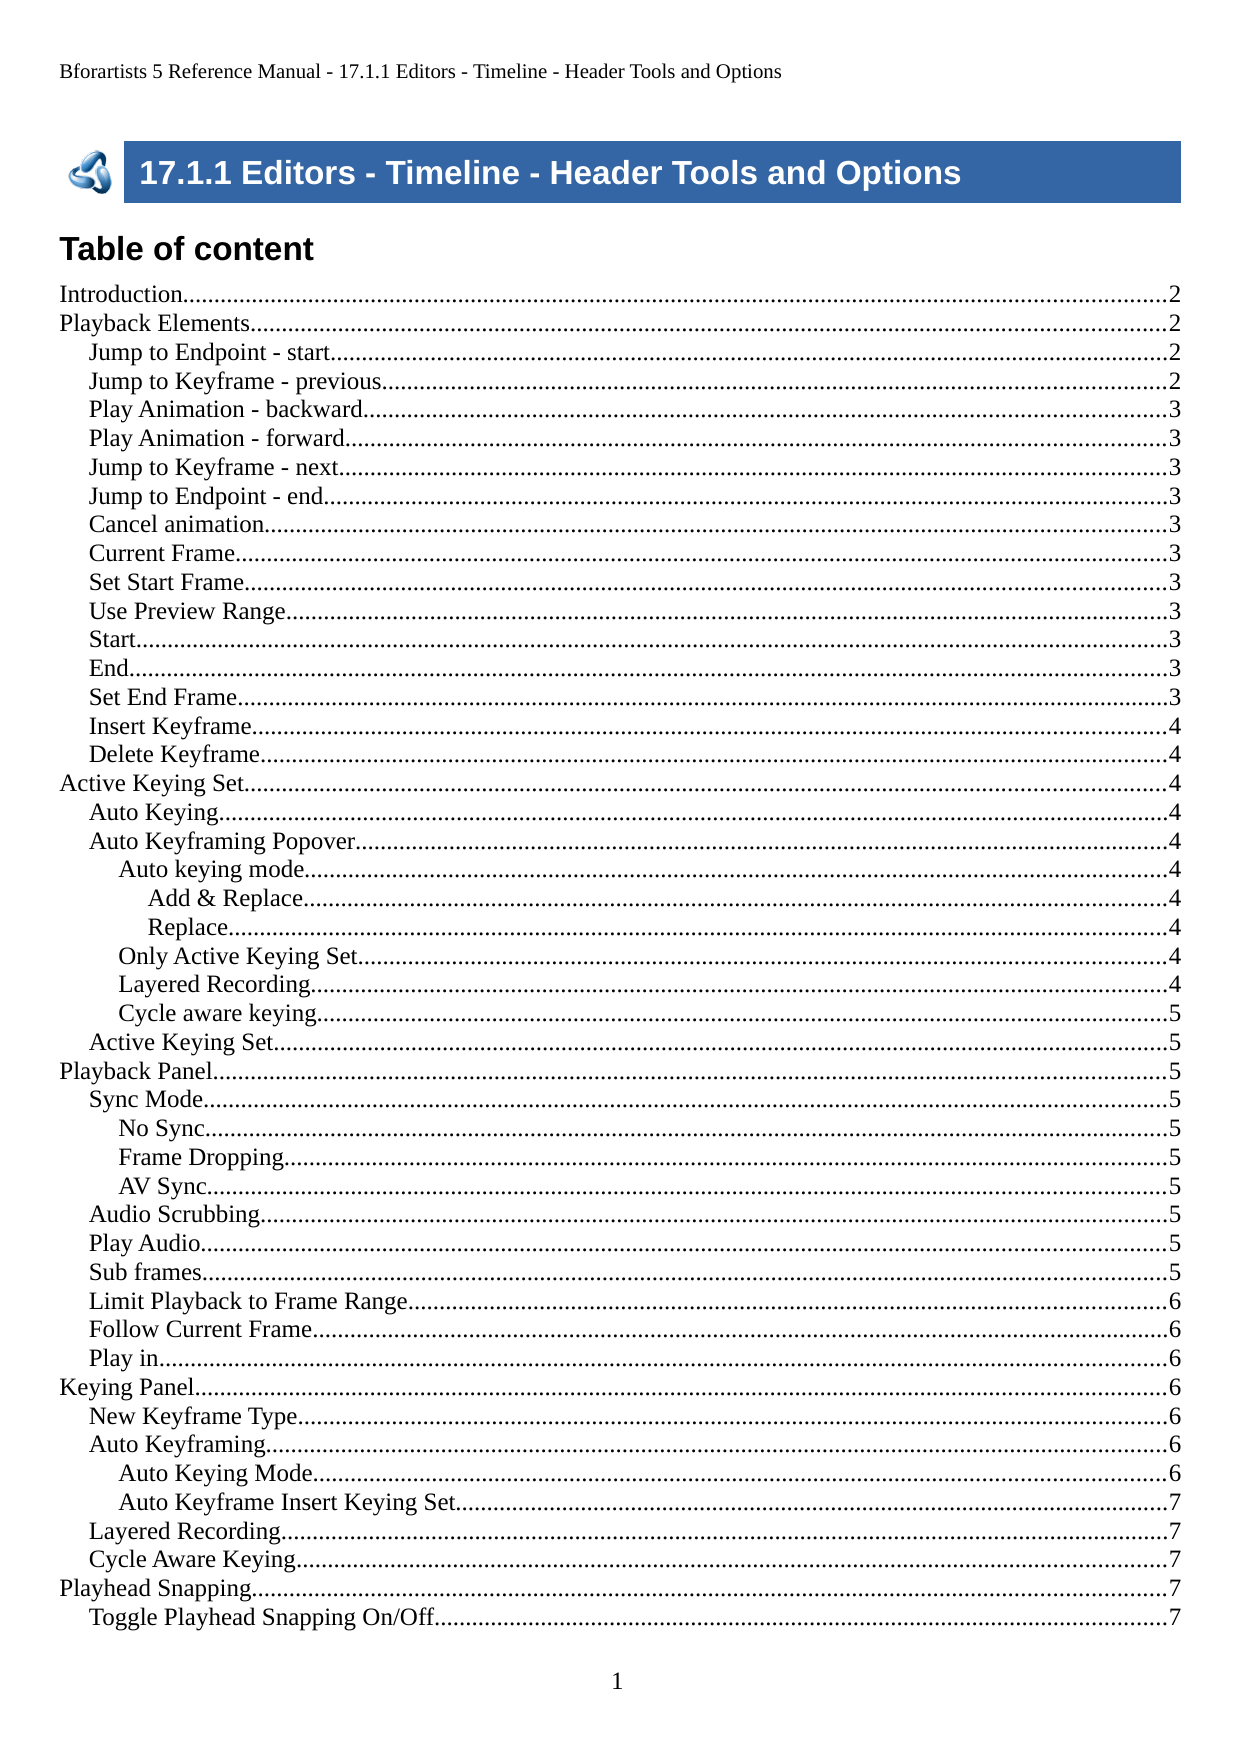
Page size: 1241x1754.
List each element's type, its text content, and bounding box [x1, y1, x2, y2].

text Keying Panel 6 [59, 1372, 1181, 1401]
text Sub frames 5 [88, 1257, 1181, 1286]
text Playback Panel 5 [59, 1056, 1181, 1084]
text No Sync 5 [118, 1113, 1181, 1142]
text Use Preview Range 3 [88, 596, 1181, 624]
text Auto Keyframing 6 [88, 1429, 1181, 1458]
text Replace 4 [147, 912, 1181, 941]
text Layered Recording 7 [88, 1516, 1181, 1544]
text Only Active Keying Set 4 [118, 941, 1181, 969]
text Active Keying Set 4 [59, 768, 1181, 797]
text AV Sync 5 [118, 1171, 1181, 1199]
text Current Frame 3 [88, 538, 1181, 567]
text Layered Recording 4 [118, 969, 1181, 998]
text Set Start Frame 3 [88, 567, 1181, 596]
text Jump to Keyframe - previous 2 [88, 366, 1181, 394]
text Auto keying mode 4 [118, 854, 1181, 883]
text Playback Elements 2 [59, 308, 1181, 337]
table_header [59, 141, 124, 203]
text Cycle Aware Keying 7 [88, 1544, 1181, 1573]
text Active Keying Set 5 [88, 1027, 1181, 1056]
text Auto Keyframe Insert Keying Set 7 [118, 1487, 1181, 1516]
table_header 17.1.1 Editors - Timeline - Header Tools and Options [124, 141, 1181, 203]
text Start 3 [88, 624, 1181, 653]
text Auto Keying 4 [88, 797, 1181, 826]
text Sync Mode 5 [88, 1084, 1181, 1113]
picture [65, 147, 114, 197]
text Delete Keyframe 4 [88, 739, 1181, 768]
subtitle Table of content [59, 228, 1181, 267]
text Cancel animation 3 [88, 509, 1181, 538]
text Playhead Snapping 7 [59, 1573, 1181, 1602]
text Auto Keying Mode 6 [118, 1458, 1181, 1487]
text Limit Playback to Frame Range 6 [88, 1286, 1181, 1314]
text Play Audio 5 [88, 1228, 1181, 1257]
text Play Animation - backward 3 [88, 394, 1181, 423]
text Cycle aware keying 5 [118, 998, 1181, 1027]
text Jump to Keyframe - next 3 [88, 452, 1181, 481]
text End 3 [88, 653, 1181, 682]
text Insert Keyframe 4 [88, 711, 1181, 739]
text Play Animation - forward 3 [88, 423, 1181, 452]
text Frame Dropping 5 [118, 1142, 1181, 1171]
text Jump to Endpoint - start 2 [88, 337, 1181, 366]
text New Keyframe Type 6 [88, 1401, 1181, 1429]
text Play in 6 [88, 1343, 1181, 1372]
text Audio Scrubbing 5 [88, 1199, 1181, 1228]
text Set End Frame 3 [88, 682, 1181, 711]
text Add & Replace 4 [147, 883, 1181, 912]
text Toggle Playhead Snapping On/Off 7 [88, 1602, 1181, 1631]
text Follow Current Frame 6 [88, 1314, 1181, 1343]
text Introduction 2 [59, 279, 1181, 308]
text Jump to Endpoint - end 3 [88, 481, 1181, 509]
text Auto Keyframing Popover 4 [88, 826, 1181, 854]
